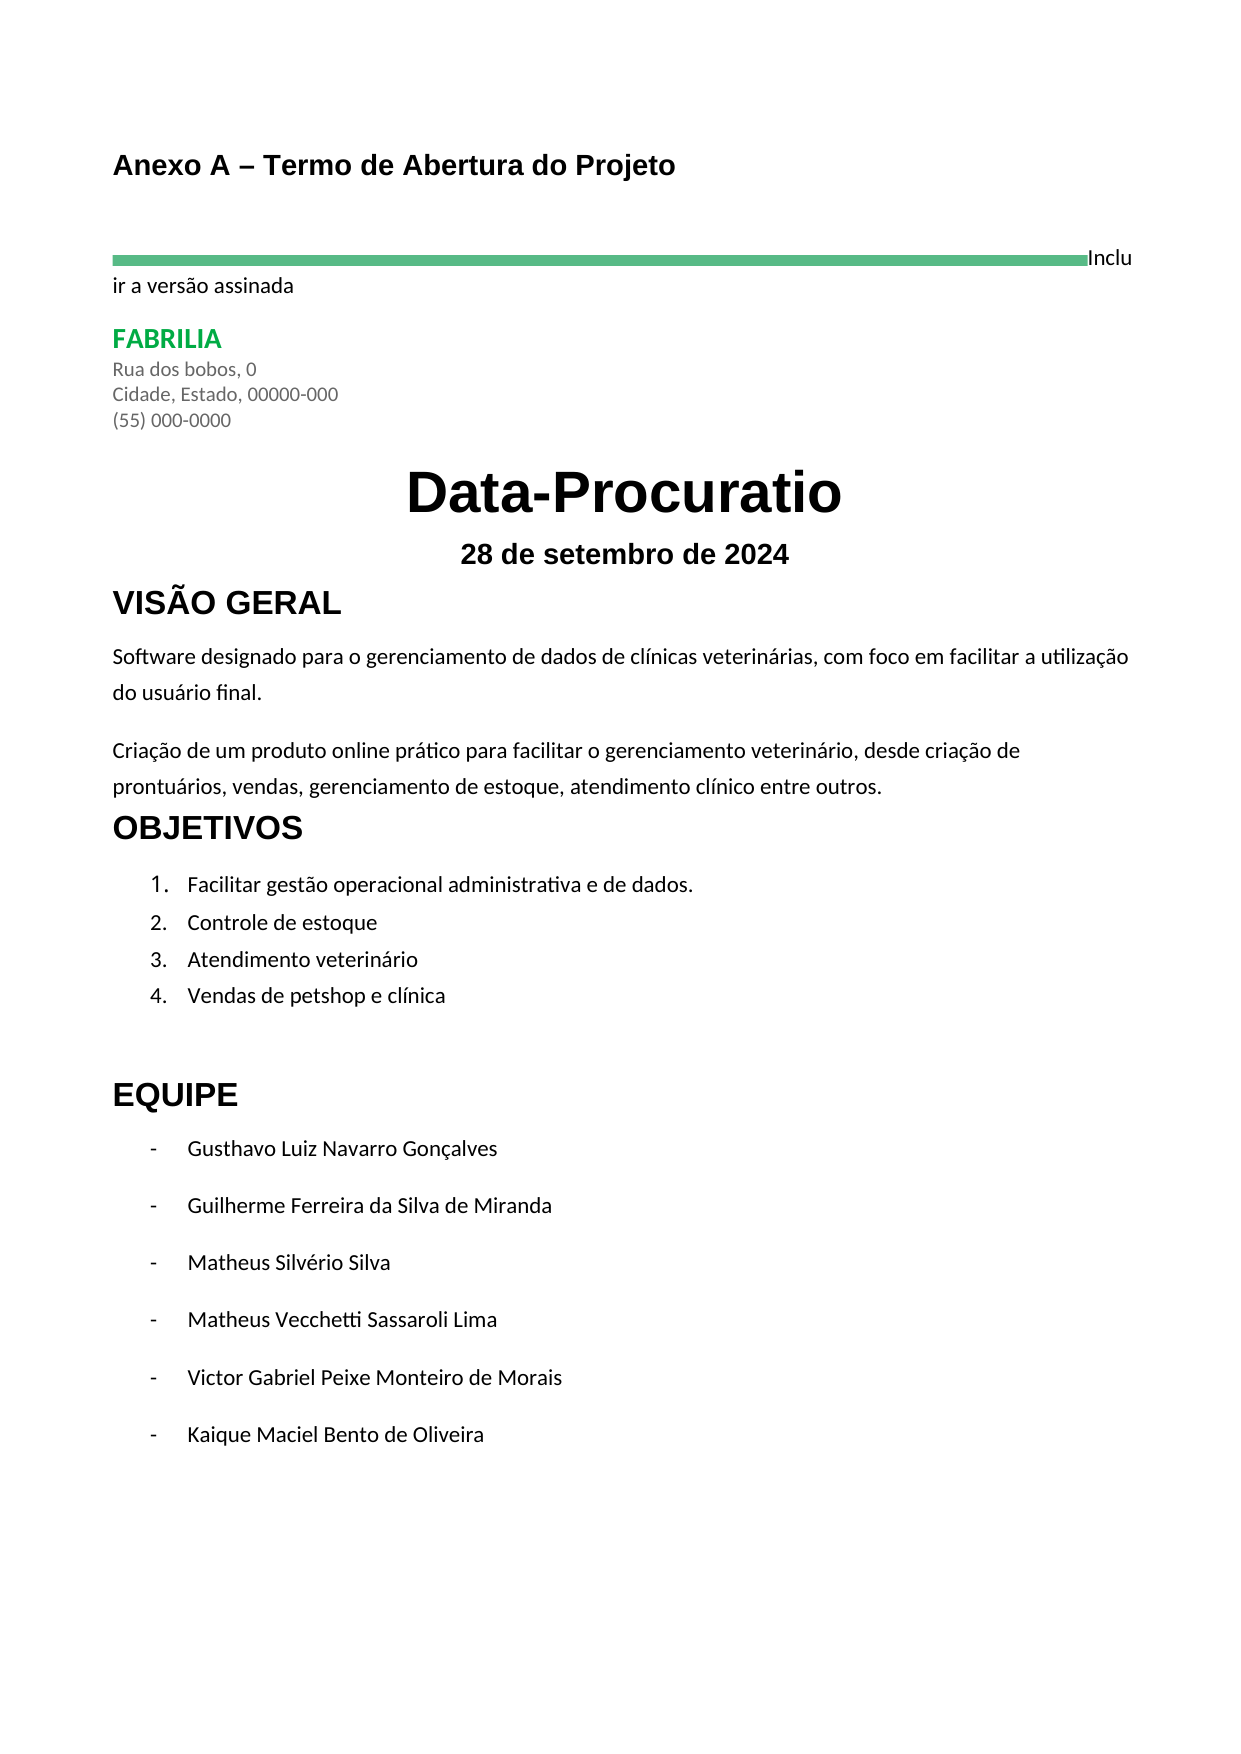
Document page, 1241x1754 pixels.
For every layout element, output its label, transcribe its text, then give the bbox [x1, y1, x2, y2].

text Software designado para o gerenciamento de dados de clínicas veterinárias, com foco em facilitar a utilização do usuário final. [112, 642, 1137, 707]
list Facilitar gestão operacional administrativa e de dados. [150, 868, 1137, 899]
list Matheus Vecchetti Sassaroli Lima [150, 1305, 1137, 1333]
list Kaique Maciel Bento de Oliveira [150, 1420, 1137, 1448]
list Gusthavo Luiz Navarro Gonçalves [150, 1134, 1137, 1162]
text Rua dos bobos, 0 [112, 356, 1137, 381]
list Matheus Silvério Silva [150, 1248, 1137, 1276]
subtitle 28 de setembro de 2024 [112, 537, 1137, 570]
subtitle EQUIPE [112, 1074, 1137, 1113]
subtitle VISÃO GERAL [112, 583, 1137, 621]
text Incluir a versão assinada [112, 243, 1137, 299]
text Criação de um produto online prático para facilitar o gerenciamento veterinário, desde criação de prontuários, vendas, gerenciamento de estoque, atendimento clínico entre outros. [112, 736, 1137, 800]
text FABRILIA [112, 320, 1137, 356]
text Cidade, Estado, 00000-000 (55) 000-0000 [112, 381, 1137, 432]
list Guilherme Ferreira da Silva de Miranda [150, 1191, 1137, 1219]
subtitle Anexo A – Termo de Abertura do Projeto [112, 148, 1137, 181]
list Controle de estoque [150, 908, 1137, 936]
picture [112, 255, 1088, 266]
list Victor Gabriel Peixe Monteiro de Morais [150, 1363, 1137, 1391]
list Vendas de petshop e clínica [150, 981, 1137, 1009]
title Data-Procuratio [112, 457, 1137, 524]
subtitle OBJETIVOS [112, 808, 1137, 847]
list Atendimento veterinário [150, 945, 1137, 973]
